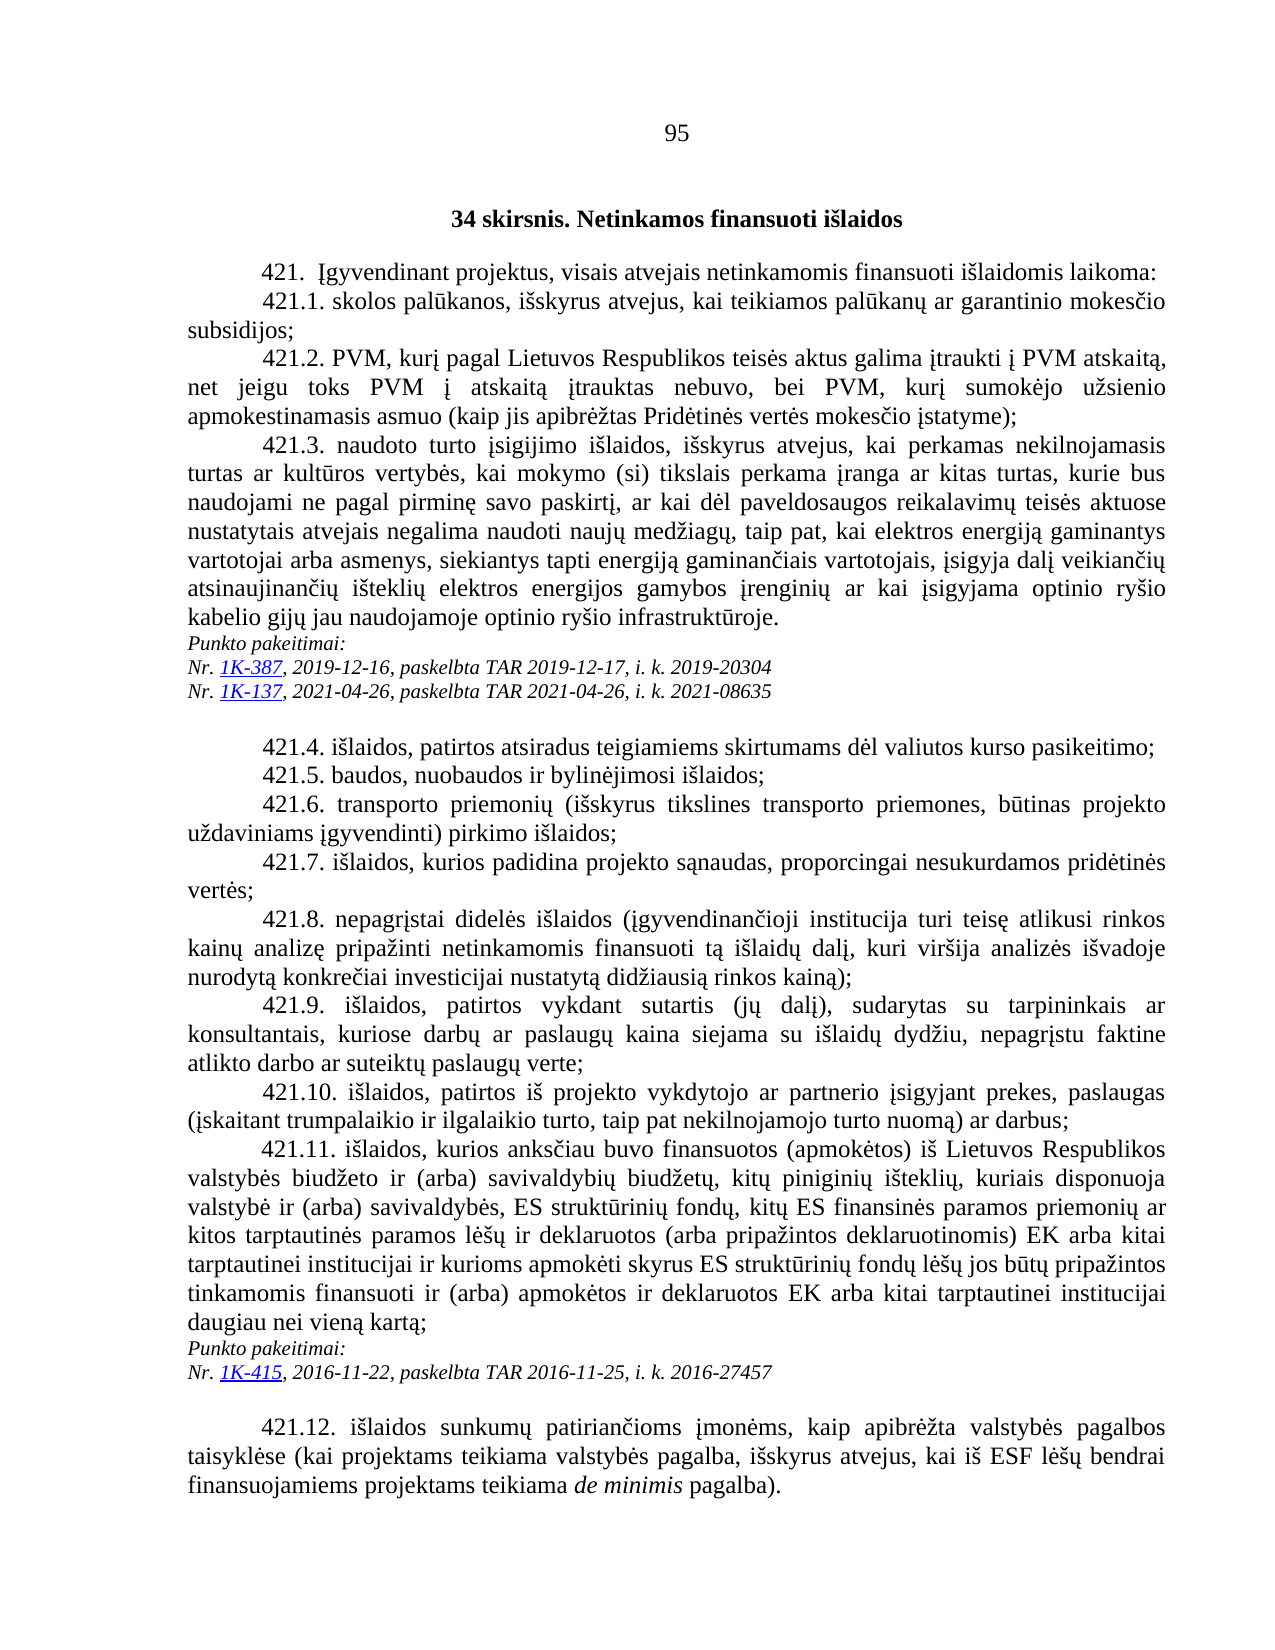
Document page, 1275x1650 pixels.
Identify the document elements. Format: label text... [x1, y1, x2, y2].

text 421.5. baudos, nuobaudos ir bylinėjimosi išlaidos; [187, 761, 1167, 789]
text 421.8. nepagrįstai didelės išlaidos (įgyvendinančioji institucija turi teisę atlikusi rinkos kainų analizę pripažinti netinkamomis finansuoti tą išlaidų dalį, kuri viršija analizės išvadoje nurodytą konkrečiai investicijai nustatytą didžiausią rinkos kainą); [187, 904, 1167, 991]
text Nr. 1K-415, 2016-11-22, paskelbta TAR 2016-11-25, i. k. 2016-27457 [187, 1360, 1167, 1384]
subtitle 34 skirsnis. Netinkamos finansuoti išlaidos [246, 204, 1107, 233]
text 421.9. išlaidos, patirtos vykdant sutartis (jų dalį), sudarytas su tarpininkais ar konsultantais, kuriose darbų ar paslaugų kaina siejama su išlaidų dydžiu, nepagrįstu faktine atlikto darbo ar suteiktų paslaugų verte; [187, 991, 1167, 1077]
text Punkto pakeitimai: [187, 631, 1167, 655]
text 421.7. išlaidos, kurios padidina projekto sąnaudas, proporcingai nesukurdamos pridėtinės vertės; [187, 847, 1167, 904]
text 421. Įgyvendinant projektus, visais atvejais netinkamomis finansuoti išlaidomis laikoma: [187, 257, 1167, 286]
text 421.2. PVM, kurį pagal Lietuvos Respublikos teisės aktus galima įtraukti į PVM atskaitą, net jeigu toks PVM į atskaitą įtrauktas nebuvo, bei PVM, kurį sumokėjo užsienio apmokestinamasis asmuo (kaip jis apibrėžtas Pridėtinės vertės mokesčio įstatyme); [187, 343, 1167, 430]
text Nr. 1K-137, 2021-04-26, paskelbta TAR 2021-04-26, i. k. 2021-08635 [187, 679, 1167, 703]
text 421.11. išlaidos, kurios anksčiau buvo finansuotos (apmokėtos) iš Lietuvos Respublikos valstybės biudžeto ir (arba) savivaldybių biudžetų, kitų piniginių išteklių, kuriais disponuoja valstybė ir (arba) savivaldybės, ES struktūrinių fondų, kitų ES finansinės paramos priemonių ar kitos tarptautinės paramos lėšų ir deklaruotos (arba pripažintos deklaruotinomis) EK arba kitai tarptautinei institucijai ir kurioms apmokėti skyrus ES struktūrinių fondų lėšų jos būtų pripažintos tinkamomis finansuoti ir (arba) apmokėtos ir deklaruotos EK arba kitai tarptautinei institucijai daugiau nei vieną kartą; [187, 1134, 1167, 1336]
text Nr. 1K-387, 2019-12-16, paskelbta TAR 2019-12-17, i. k. 2019-20304 [187, 655, 1167, 679]
text 421.4. išlaidos, patirtos atsiradus teigiamiems skirtumams dėl valiutos kurso pasikeitimo; [187, 732, 1167, 761]
text 421.6. transporto priemonių (išskyrus tikslines transporto priemones, būtinas projekto uždaviniams įgyvendinti) pirkimo išlaidos; [187, 789, 1167, 847]
text 421.1. skolos palūkanos, išskyrus atvejus, kai teikiamos palūkanų ar garantinio mokesčio subsidijos; [187, 286, 1167, 343]
text 421.10. išlaidos, patirtos iš projekto vykdytojo ar partnerio įsigyjant prekes, paslaugas (įskaitant trumpalaikio ir ilgalaikio turto, taip pat nekilnojamojo turto nuomą) ar darbus; [187, 1077, 1167, 1134]
text 421.12. išlaidos sunkumų patiriančioms įmonėms, kaip apibrėžta valstybės pagalbos taisyklėse (kai projektams teikiama valstybės pagalba, išskyrus atvejus, kai iš ESF lėšų bendrai finansuojamiems projektams teikiama de minimis pagalba). [187, 1412, 1167, 1499]
text Punkto pakeitimai: [187, 1336, 1167, 1360]
text 421.3. naudoto turto įsigijimo išlaidos, išskyrus atvejus, kai perkamas nekilnojamasis turtas ar kultūros vertybės, kai mokymo (si) tikslais perkama įranga ar kitas turtas, kurie bus naudojami ne pagal pirminę savo paskirtį, ar kai dėl paveldosaugos reikalavimų teisės aktuose nustatytais atvejais negalima naudoti naujų medžiagų, taip pat, kai elektros energiją gaminantys vartotojai arba asmenys, siekiantys tapti energiją gaminančiais vartotojais, įsigyja dalį veikiančių atsinaujinančių išteklių elektros energijos gamybos įrenginių ar kai įsigyjama optinio ryšio kabelio gijų jau naudojamoje optinio ryšio infrastruktūroje. [187, 430, 1167, 631]
